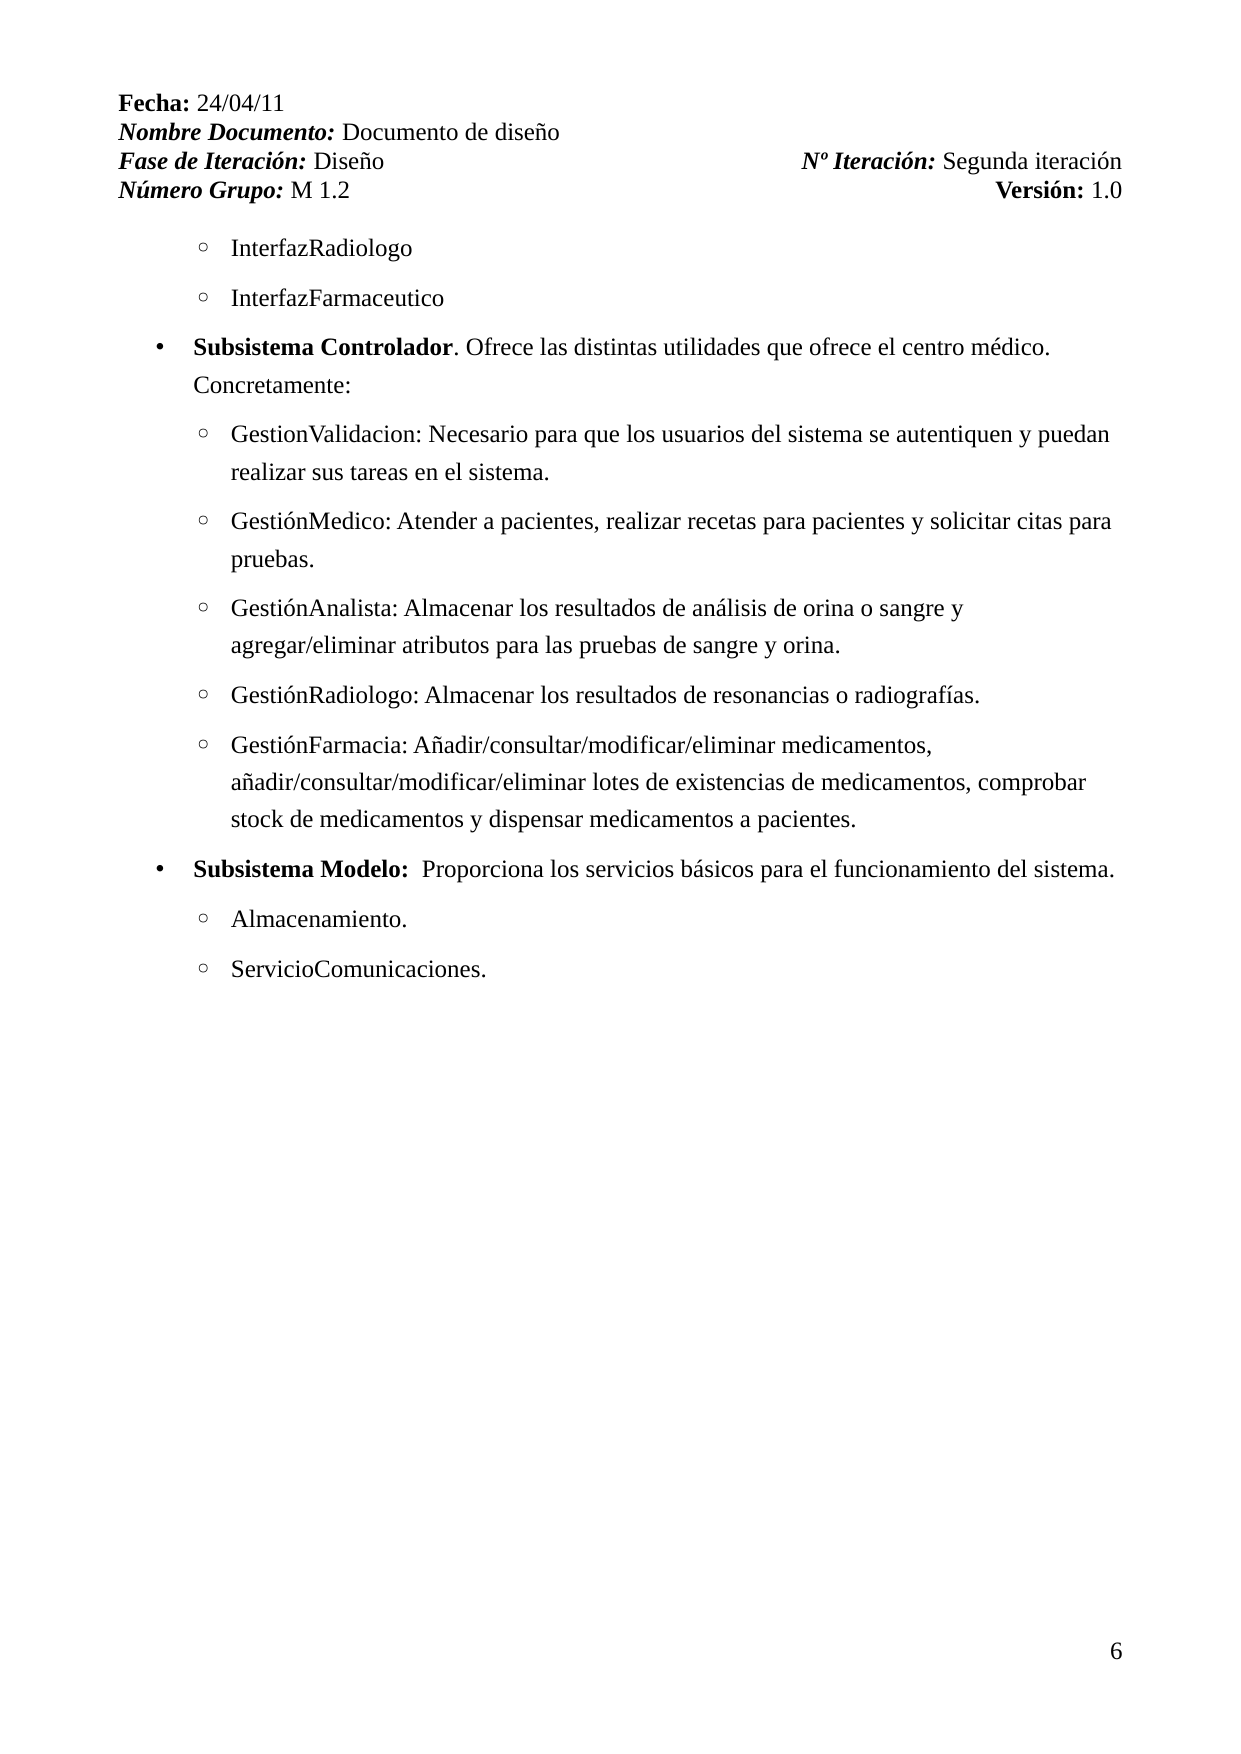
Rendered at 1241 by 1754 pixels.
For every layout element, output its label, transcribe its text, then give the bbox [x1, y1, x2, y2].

list GestiónRadiologo: Almacenar los resultados de resonancias o radiografías. [193, 680, 1122, 709]
list GestiónAnalista: Almacenar los resultados de análisis de orina o sangre y agregar/eliminar atributos para las pruebas de sangre y orina. [193, 593, 1122, 659]
list GestiónFarmacia: Añadir/consultar/modificar/eliminar medicamentos, añadir/consultar/modificar/eliminar lotes de existencias de medicamentos, comprobar stock de medicamentos y dispensar medicamentos a pacientes. [193, 730, 1122, 833]
list GestiónMedico: Atender a pacientes, realizar recetas para pacientes y solicitar citas para pruebas. [193, 506, 1122, 572]
list ServicioComunicaciones. [193, 954, 1122, 982]
list GestionValidacion: Necesario para que los usuarios del sistema se autentiquen y puedan realizar sus tareas en el sistema. [193, 419, 1122, 485]
list Almacenamiento. [193, 904, 1122, 933]
list Subsistema Modelo: Proporciona los servicios básicos para el funcionamiento del sistema. [156, 854, 1122, 883]
list InterfazFarmaceutico [193, 283, 1122, 311]
list Subsistema Controlador. Ofrece las distintas utilidades que ofrece el centro médico. Concretamente: [156, 332, 1122, 398]
list InterfazRadiologo [193, 233, 1122, 262]
